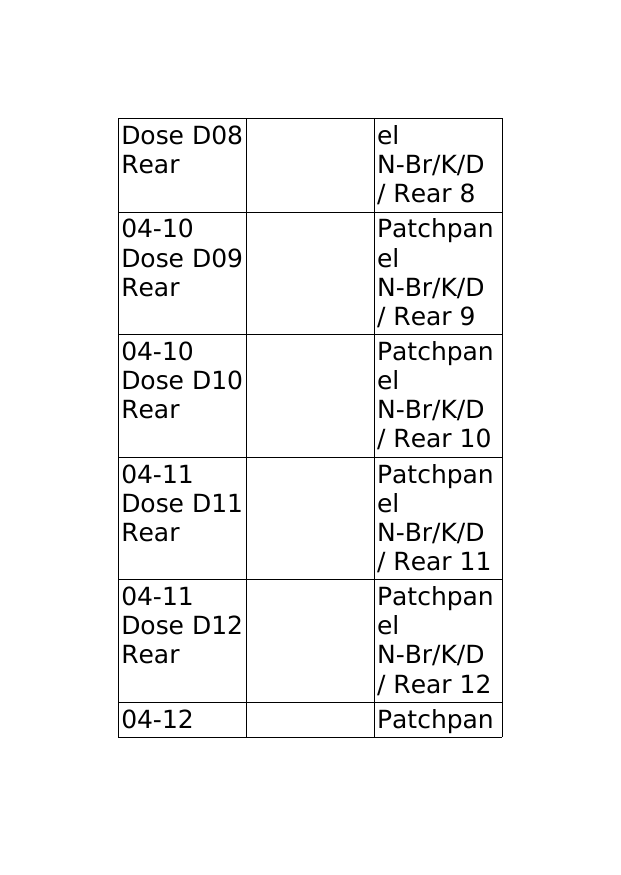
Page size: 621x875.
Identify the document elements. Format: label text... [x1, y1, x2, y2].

table_cell Patchpanel N-Br/K/D / Rear 9 [375, 213, 502, 334]
table_cell Patchpanel N-Br/K/D / Rear 12 [375, 580, 502, 702]
table_cell Patchpanel N-Br/K/D / Rear 11 [375, 458, 502, 579]
table_cell [247, 580, 374, 702]
table_cell Patchpanel N-Br/K/D / Rear 10 [375, 335, 502, 457]
table_cell el N-Br/K/D / Rear 8 [375, 119, 502, 212]
table_cell [247, 213, 374, 334]
table_cell Dose D08 Rear [119, 119, 246, 212]
table_cell [247, 335, 374, 457]
table_cell Patchpan [375, 703, 502, 737]
table_cell [247, 458, 374, 579]
table_cell 04-11 Dose D12 Rear [119, 580, 246, 702]
table_cell [247, 119, 374, 212]
table_cell 04-12 [119, 703, 246, 737]
table_cell 04-10 Dose D09 Rear [119, 213, 246, 334]
table_cell 04-10 Dose D10 Rear [119, 335, 246, 457]
table_cell 04-11 Dose D11 Rear [119, 458, 246, 579]
table_cell [247, 703, 374, 737]
